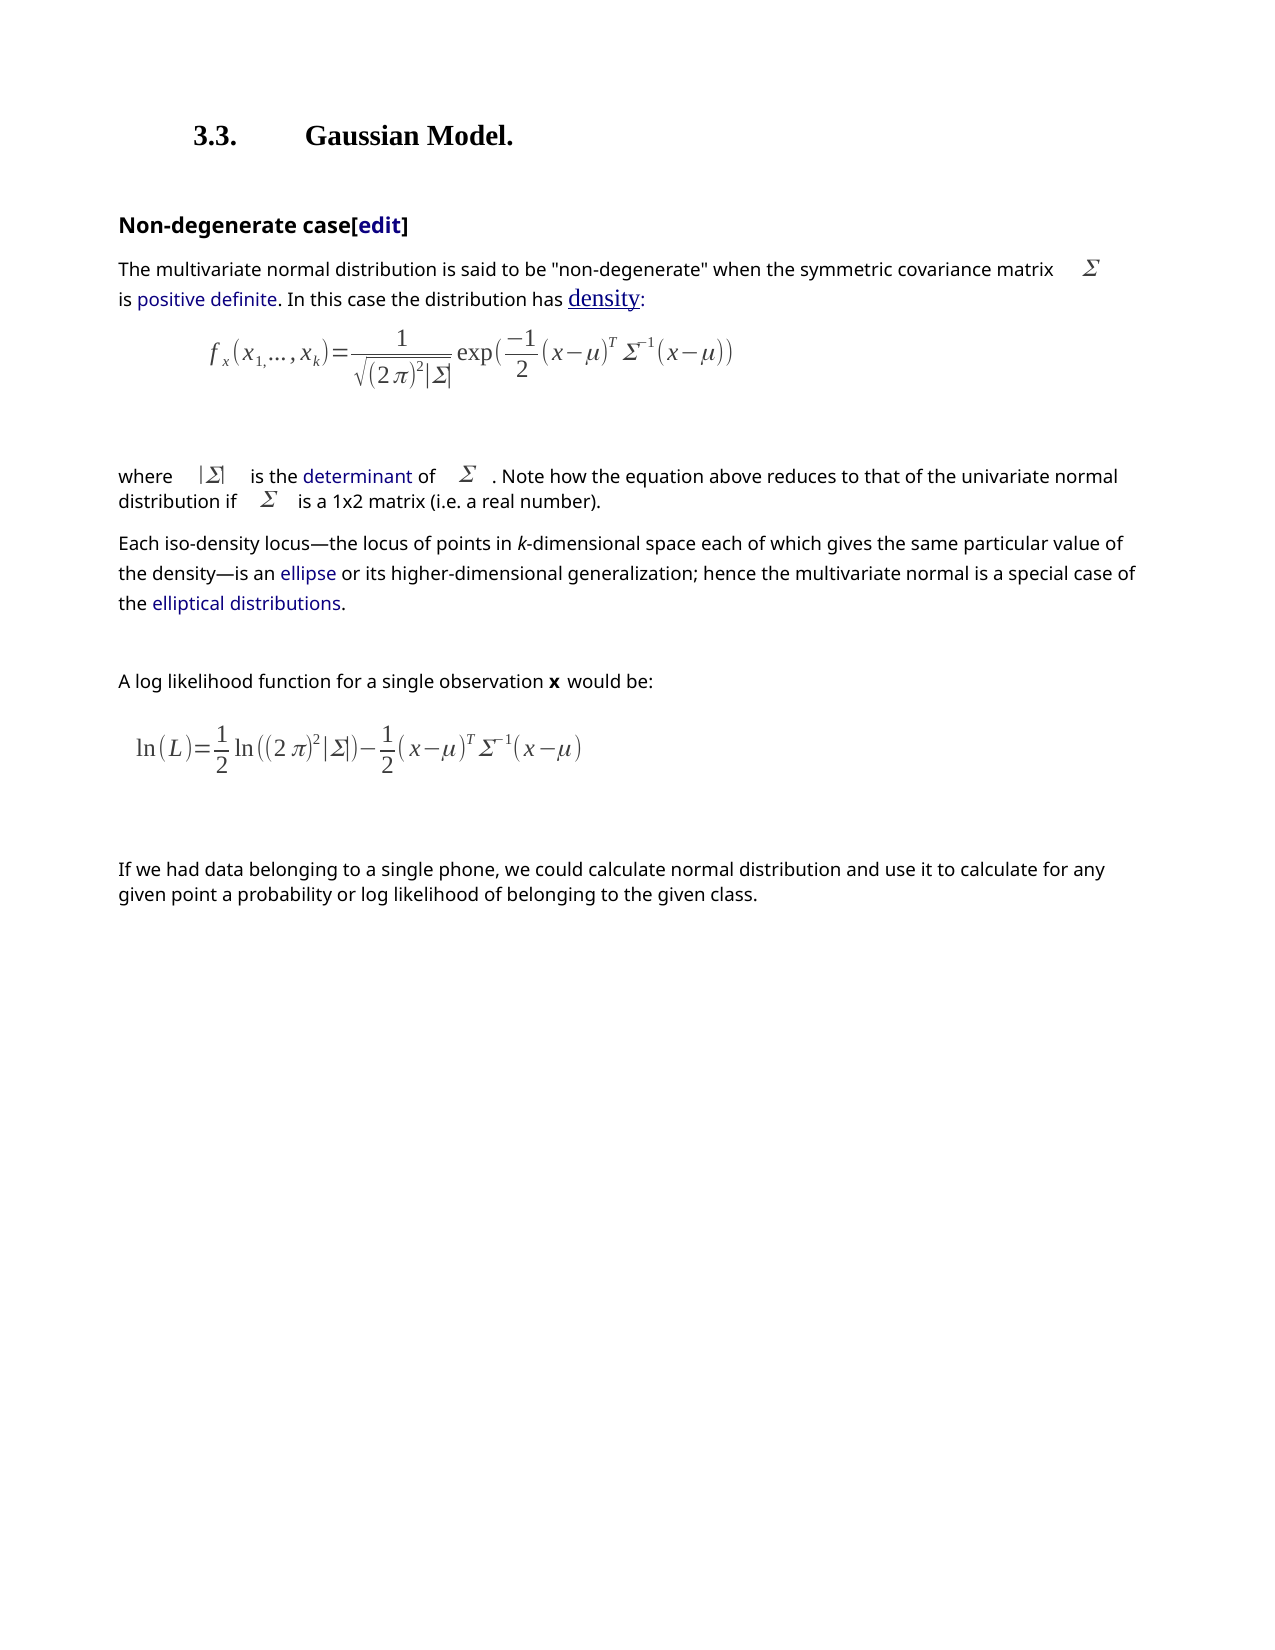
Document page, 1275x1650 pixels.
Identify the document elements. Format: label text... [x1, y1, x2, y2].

text Each iso-density locus—the locus of points in k-dimensional space each of which gives the same particular value of the density—is an ellipse or its higher-dimensional generalization; hence the multivariate normal is a special case of the elliptical distributions. [118, 526, 1157, 616]
list Gaussian Model. [193, 118, 1157, 152]
text If we had data belonging to a single phone, we could calculate normal distribution and use it to calculate for any given point a probability or log likelihood of belonging to the given class. [118, 856, 1157, 907]
text where is the determinant of . Note how the equation above reduces to that of the univariate normal distribution if is a 1x2 matrix (i.e. a real number). [118, 463, 1157, 514]
text The multivariate normal distribution is said to be "non-degenerate" when the symmetric covariance matrix is positive definite. In this case the distribution has density: [118, 252, 1157, 312]
subtitle Non-degenerate case[edit] [118, 210, 1157, 240]
text A log likelihood function for a single observation x would be: [118, 662, 1157, 695]
